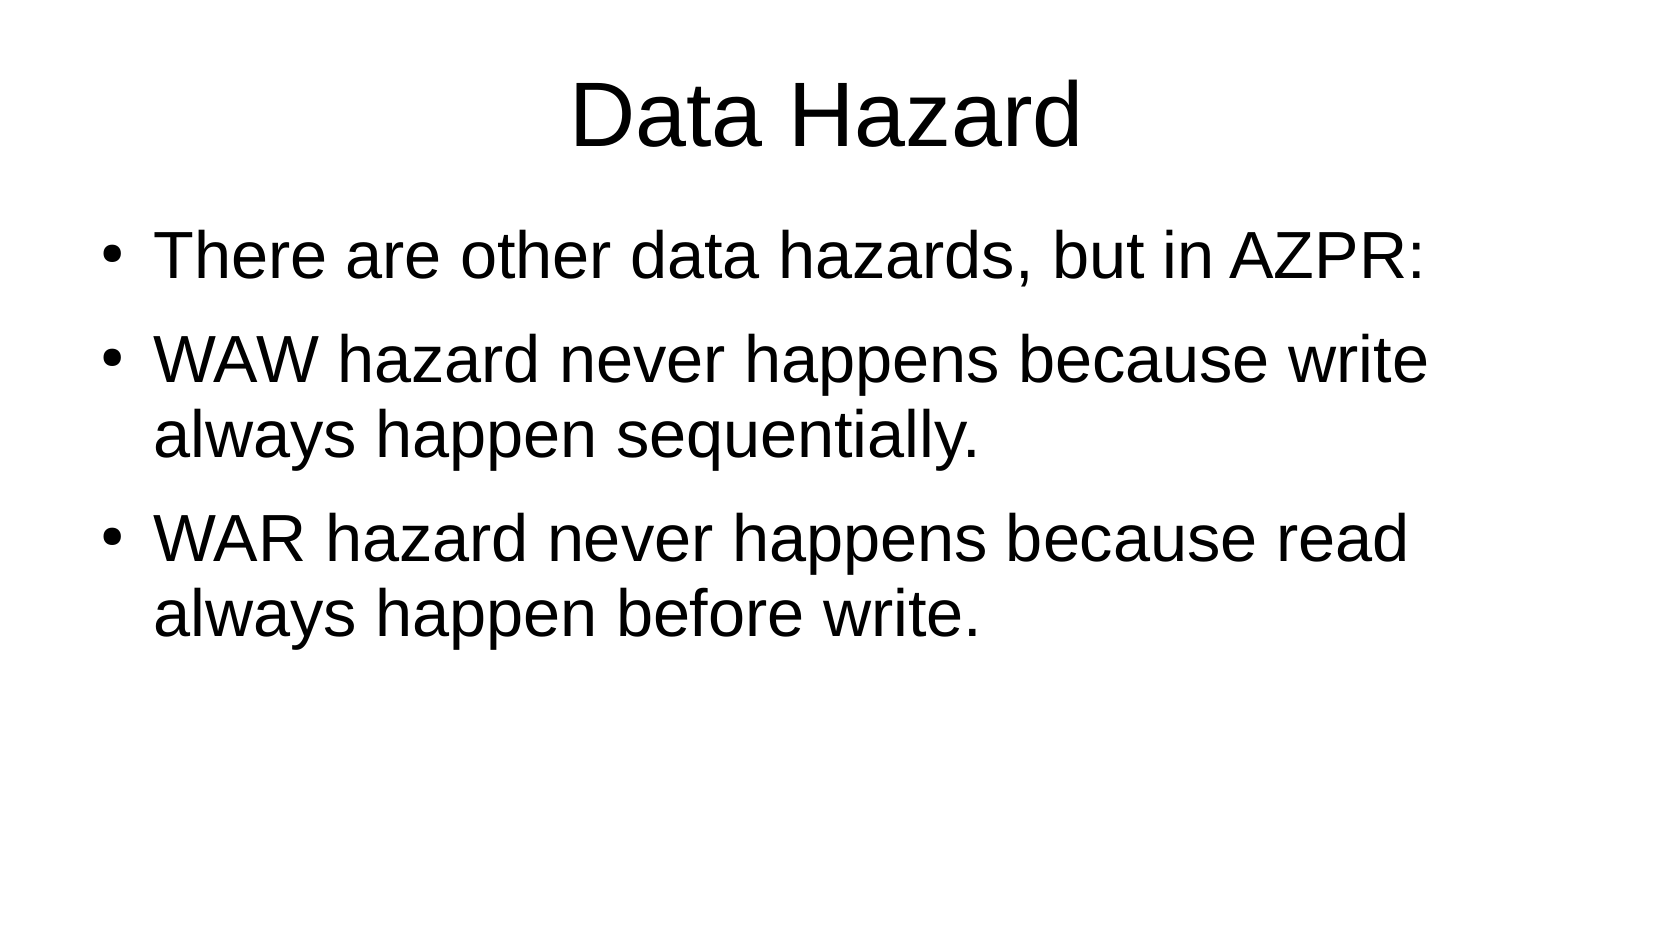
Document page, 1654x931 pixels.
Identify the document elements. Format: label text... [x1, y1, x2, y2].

list There are other data hazards, but in AZPR: WAW hazard never happens because write always happen sequentially. WAR hazard never happens because read always happen before write. [82, 217, 1571, 758]
title Data Hazard [82, 37, 1571, 193]
